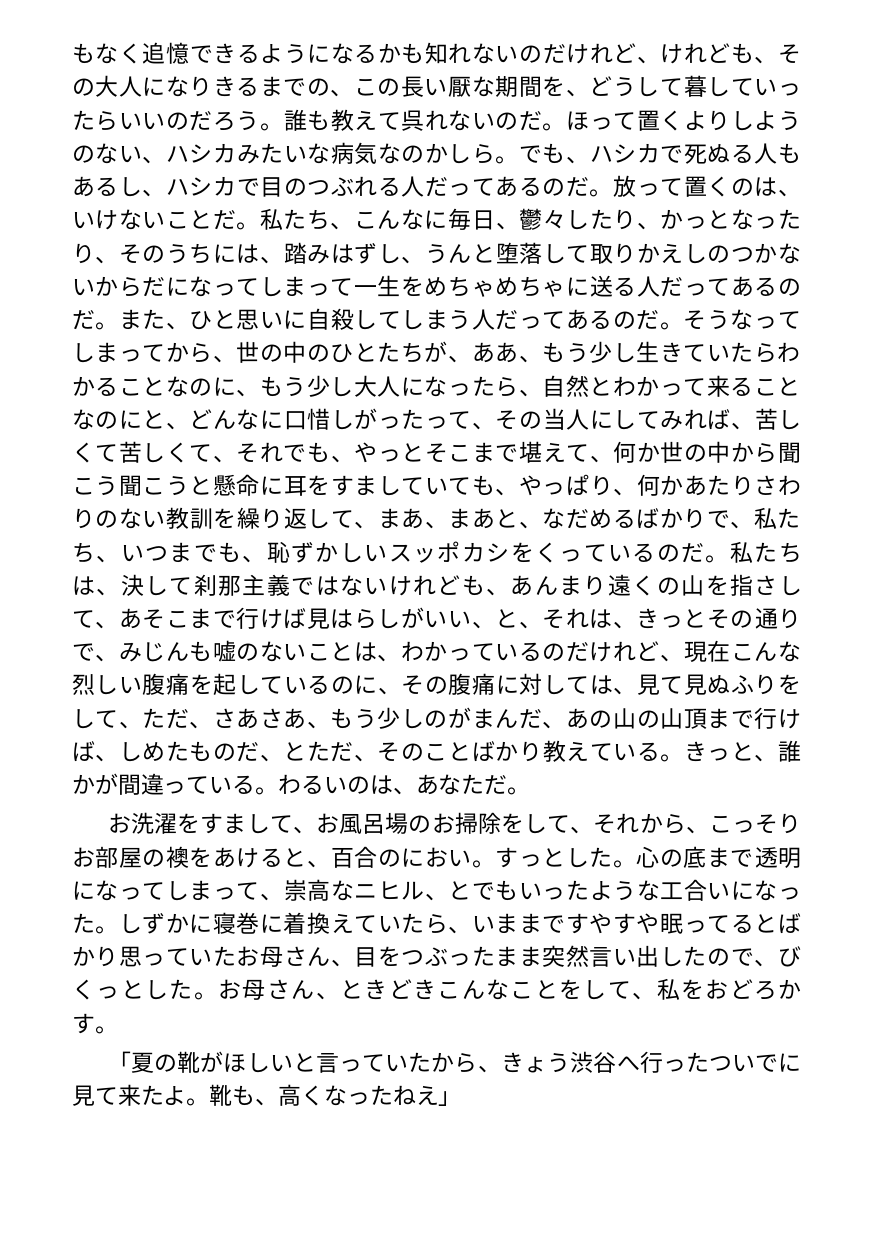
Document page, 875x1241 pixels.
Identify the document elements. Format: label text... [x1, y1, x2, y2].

text お洗濯をすまして、お風呂場のお掃除をして、それから、こっそりお部屋の襖をあけると、百合のにおい。すっとした。心の底まで透明になってしまって、崇高なニヒル、とでもいったような工合いになった。しずかに寝巻に着換えていたら、いままですやすや眠ってるとばかり思っていたお母さん、目をつぶったまま突然言い出したので、びくっとした。お母さん、ときどきこんなことをして、私をおどろかす。 [72, 806, 802, 1039]
text 「夏の靴がほしいと言っていたから、きょう渋谷へ行ったついでに見て来たよ。靴も、高くなったねえ」 [72, 1045, 802, 1111]
text もなく追憶できるようになるかも知れないのだけれど、けれども、その大人になりきるまでの、この長い厭な期間を、どうして暮していったらいいのだろう。誰も教えて呉れないのだ。ほって置くよりしようのない、ハシカみたいな病気なのかしら。でも、ハシカで死ぬる人もあるし、ハシカで目のつぶれる人だってあるのだ。放って置くのは、いけないことだ。私たち、こんなに毎日、鬱々したり、かっとなったり、そのうちには、踏みはずし、うんと堕落して取りかえしのつかないからだになってしまって一生をめちゃめちゃに送る人だってあるのだ。また、ひと思いに自殺してしまう人だってあるのだ。そうなってしまってから、世の中のひとたちが、ああ、もう少し生きていたらわかることなのに、もう少し大人になったら、自然とわかって来ることなのにと、どんなに口惜しがったって、その当人にしてみれば、苦しくて苦しくて、それでも、やっとそこまで堪えて、何か世の中から聞こう聞こうと懸命に耳をすましていても、やっぱり、何かあたりさわりのない教訓を繰り返して、まあ、まあと、なだめるばかりで、私たち、いつまでも、恥ずかしいスッポカシをくっているのだ。私たちは、決して刹那主義ではないけれども、あんまり遠くの山を指さして、あそこまで行けば見はらしがいい、と、それは、きっとその通りで、みじんも嘘のないことは、わかっているのだけれど、現在こんな烈しい腹痛を起しているのに、その腹痛に対しては、見て見ぬふりをして、ただ、さあさあ、もう少しのがまんだ、あの山の山頂まで行けば、しめたものだ、とただ、そのことばかり教えている。きっと、誰かが間違っている。わるいのは、あなただ。 [72, 36, 802, 800]
